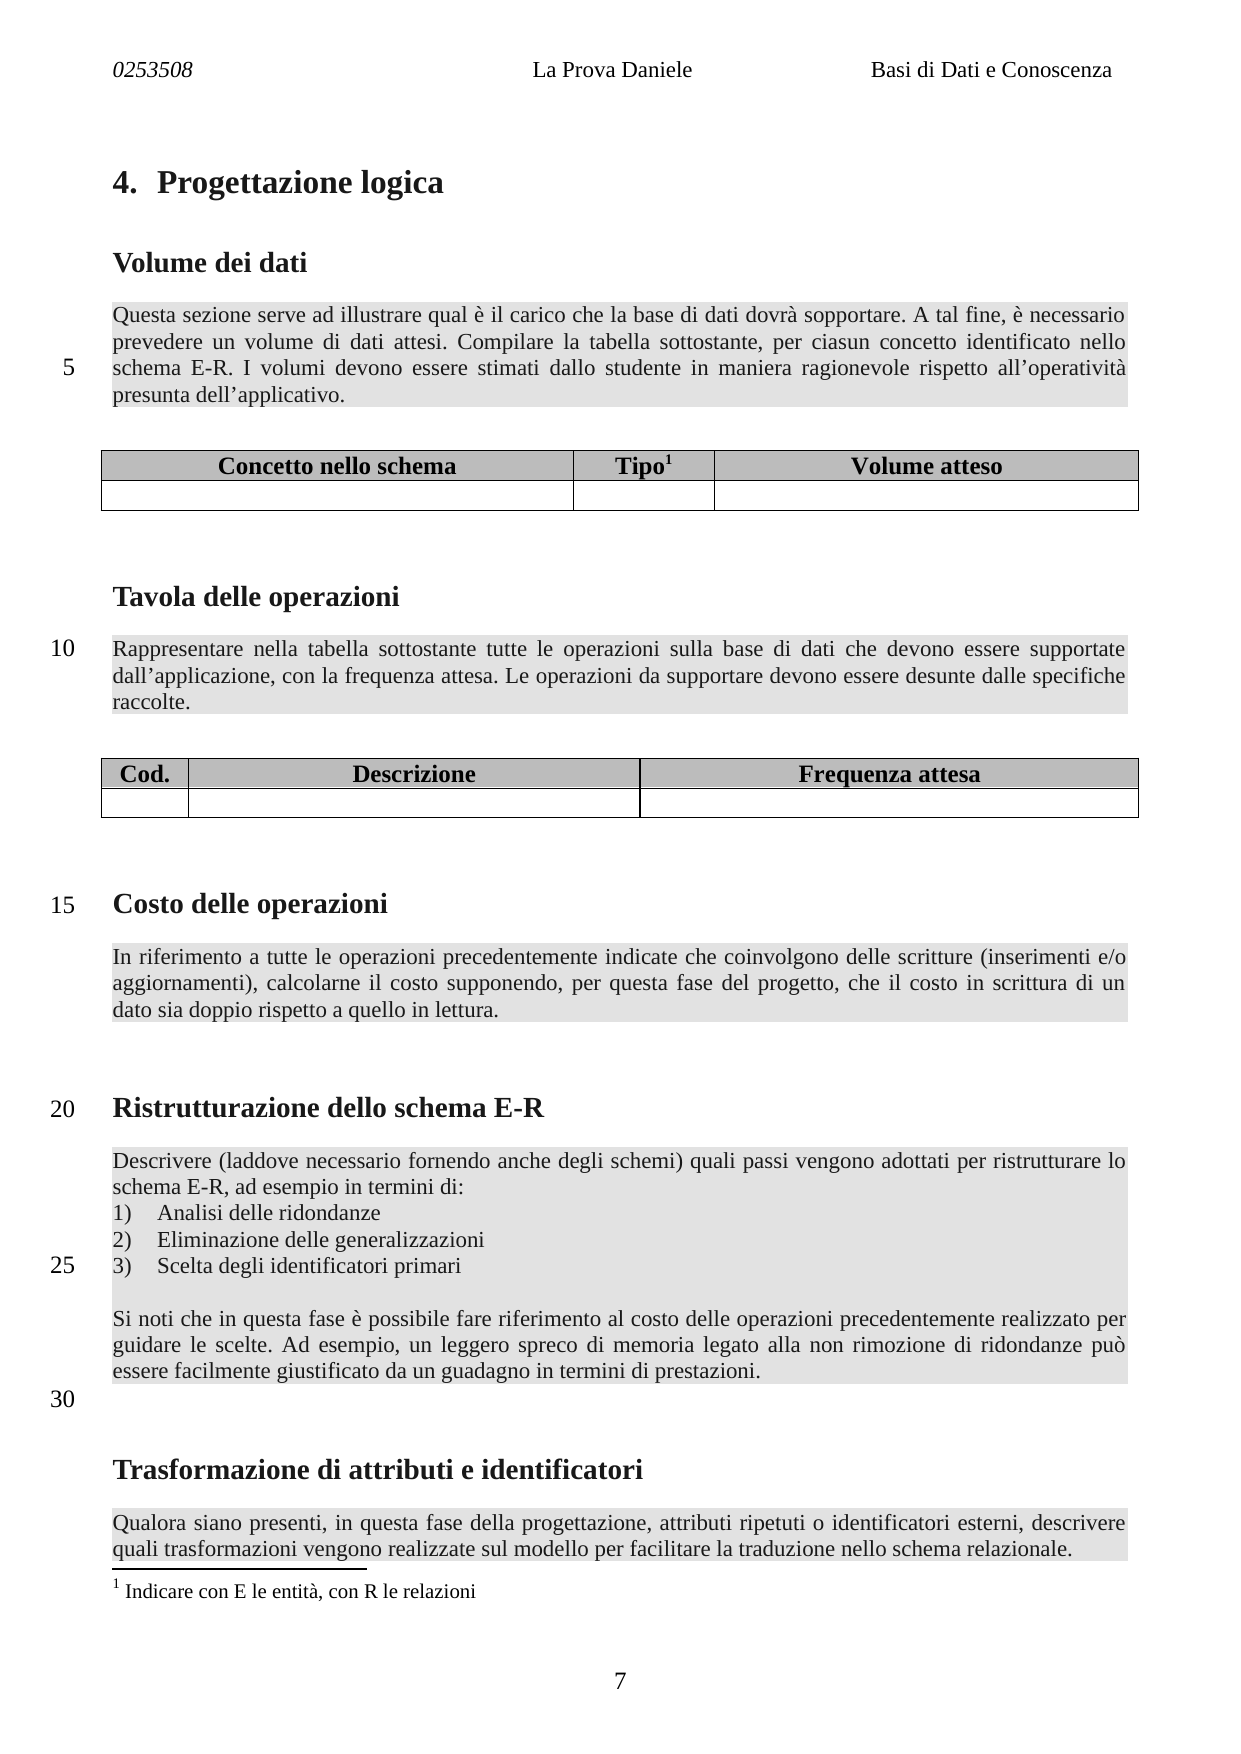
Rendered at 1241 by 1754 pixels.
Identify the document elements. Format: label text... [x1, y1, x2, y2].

table_cell [189, 789, 639, 817]
text In riferimento a tutte le operazioni precedentemente indicate che coinvolgono delle scritture (inserimenti e/o aggiornamenti), calcolarne il costo supponendo, per questa fase del progetto, che il costo in scrittura di un dato sia doppio rispetto a quello in lettura. [112, 943, 1128, 1022]
subtitle Volume dei dati [112, 245, 1128, 278]
list Eliminazione delle generalizzazioni [112, 1226, 1128, 1252]
subtitle Tavola delle operazioni [112, 579, 1128, 612]
subtitle Progettazione logica [112, 162, 1128, 201]
table_header Descrizione [189, 759, 639, 787]
subtitle Costo delle operazioni [112, 886, 1128, 920]
table_header Tipo [574, 451, 714, 480]
text Descrivere (laddove necessario fornendo anche degli schemi) quali passi vengono adottati per ristrutturare lo schema E-R, ad esempio in termini di: [112, 1147, 1128, 1199]
list Analisi delle ridondanze [112, 1199, 1128, 1226]
table_cell [102, 789, 188, 817]
text Qualora siano presenti, in questa fase della progettazione, attributi ripetuti o identificatori esterni, descrivere quali trasformazioni vengono realizzate sul modello per facilitare la traduzione nello schema relazionale. [112, 1508, 1128, 1561]
table_header Concetto nello schema [102, 451, 573, 480]
text Rappresentare nella tabella sottostante tutte le operazioni sulla base di dati che devono essere supportate dall’applicazione, con la frequenza attesa. Le operazioni da supportare devono essere desunte dalle specifiche raccolte. [112, 635, 1128, 714]
text Si noti che in questa fase è possibile fare riferimento al costo delle operazioni precedentemente realizzato per guidare le scelte. Ad esempio, un leggero spreco di memoria legato alla non rimozione di ridondanze può essere facilmente giustificato da un guadagno in termini di prestazioni. [112, 1305, 1128, 1384]
list Scelta degli identificatori primari [112, 1252, 1128, 1278]
subtitle Ristrutturazione dello schema E-R [112, 1090, 1128, 1124]
table_cell [102, 481, 573, 510]
text Questa sezione serve ad illustrare qual è il carico che la base di dati dovrà sopportare. A tal fine, è necessario prevedere un volume di dati attesi. Compilare la tabella sottostante, per ciasun concetto identificato nello schema E-R. I volumi devono essere stimati dallo studente in maniera ragionevole rispetto all’operatività presunta dell’applicativo. [112, 302, 1128, 407]
table_header Volume atteso [715, 451, 1138, 480]
table_cell [715, 481, 1138, 510]
subtitle Trasformazione di attributi e identificatori [112, 1452, 1128, 1486]
table_header Cod. [102, 759, 188, 787]
table_header Frequenza attesa [641, 759, 1138, 787]
table_cell [574, 481, 714, 510]
table_cell [641, 789, 1138, 817]
